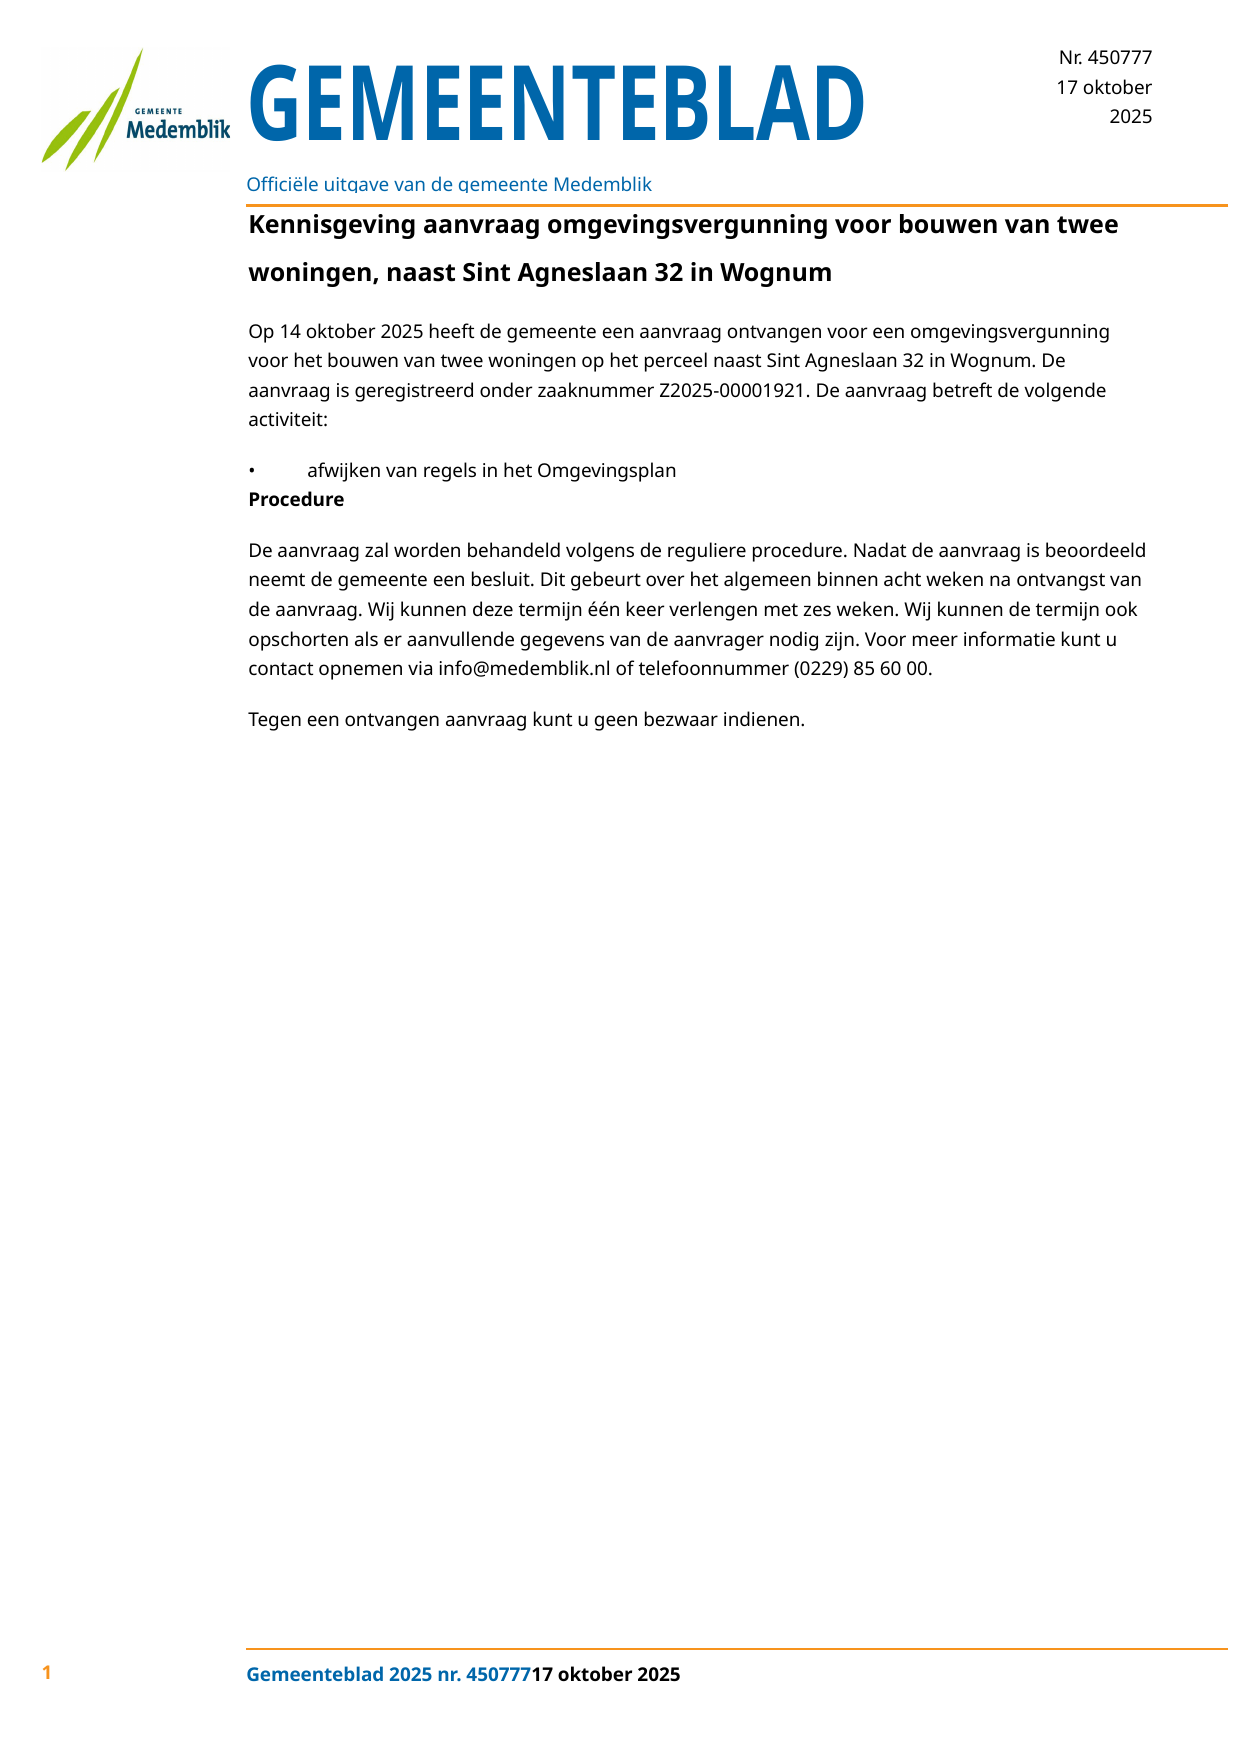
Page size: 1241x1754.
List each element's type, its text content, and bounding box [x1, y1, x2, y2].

text Procedure [248, 487, 1152, 512]
text Tegen een ontvangen aanvraag kunt u geen bezwaar indienen. [248, 706, 1152, 732]
text Op 14 oktober 2025 heeft de gemeente een aanvraag ontvangen voor een omgevingsvergunning voor het bouwen van twee woningen op het perceel naast Sint Agneslaan 32 in Wognum. De aanvraag is geregistreerd onder zaaknummer Z2025-00001921. De aanvraag betreft de volgende activiteit: [248, 318, 1152, 432]
text Kennisgeving aanvraag omgevingsvergunning voor bouwen van twee woningen, naast Sint Agneslaan 32 in Wognum [248, 207, 1152, 288]
picture [41, 47, 231, 172]
text De aanvraag zal worden behandeld volgens de reguliere procedure. Nadat de aanvraag is beoordeeld neemt de gemeente een besluit. Dit gebeurt over het algemeen binnen acht weken na ontvangst van de aanvraag. Wij kunnen deze termijn één keer verlengen met zes weken. Wij kunnen de termijn ook opschorten als er aanvullende gegevens van de aanvrager nodig zijn. Voor meer informatie kunt u contact opnemen via info@medemblik.nl of telefoonnummer (0229) 85 60 00. [248, 537, 1152, 681]
list afwijken van regels in het Omgevingsplan [248, 457, 1152, 483]
